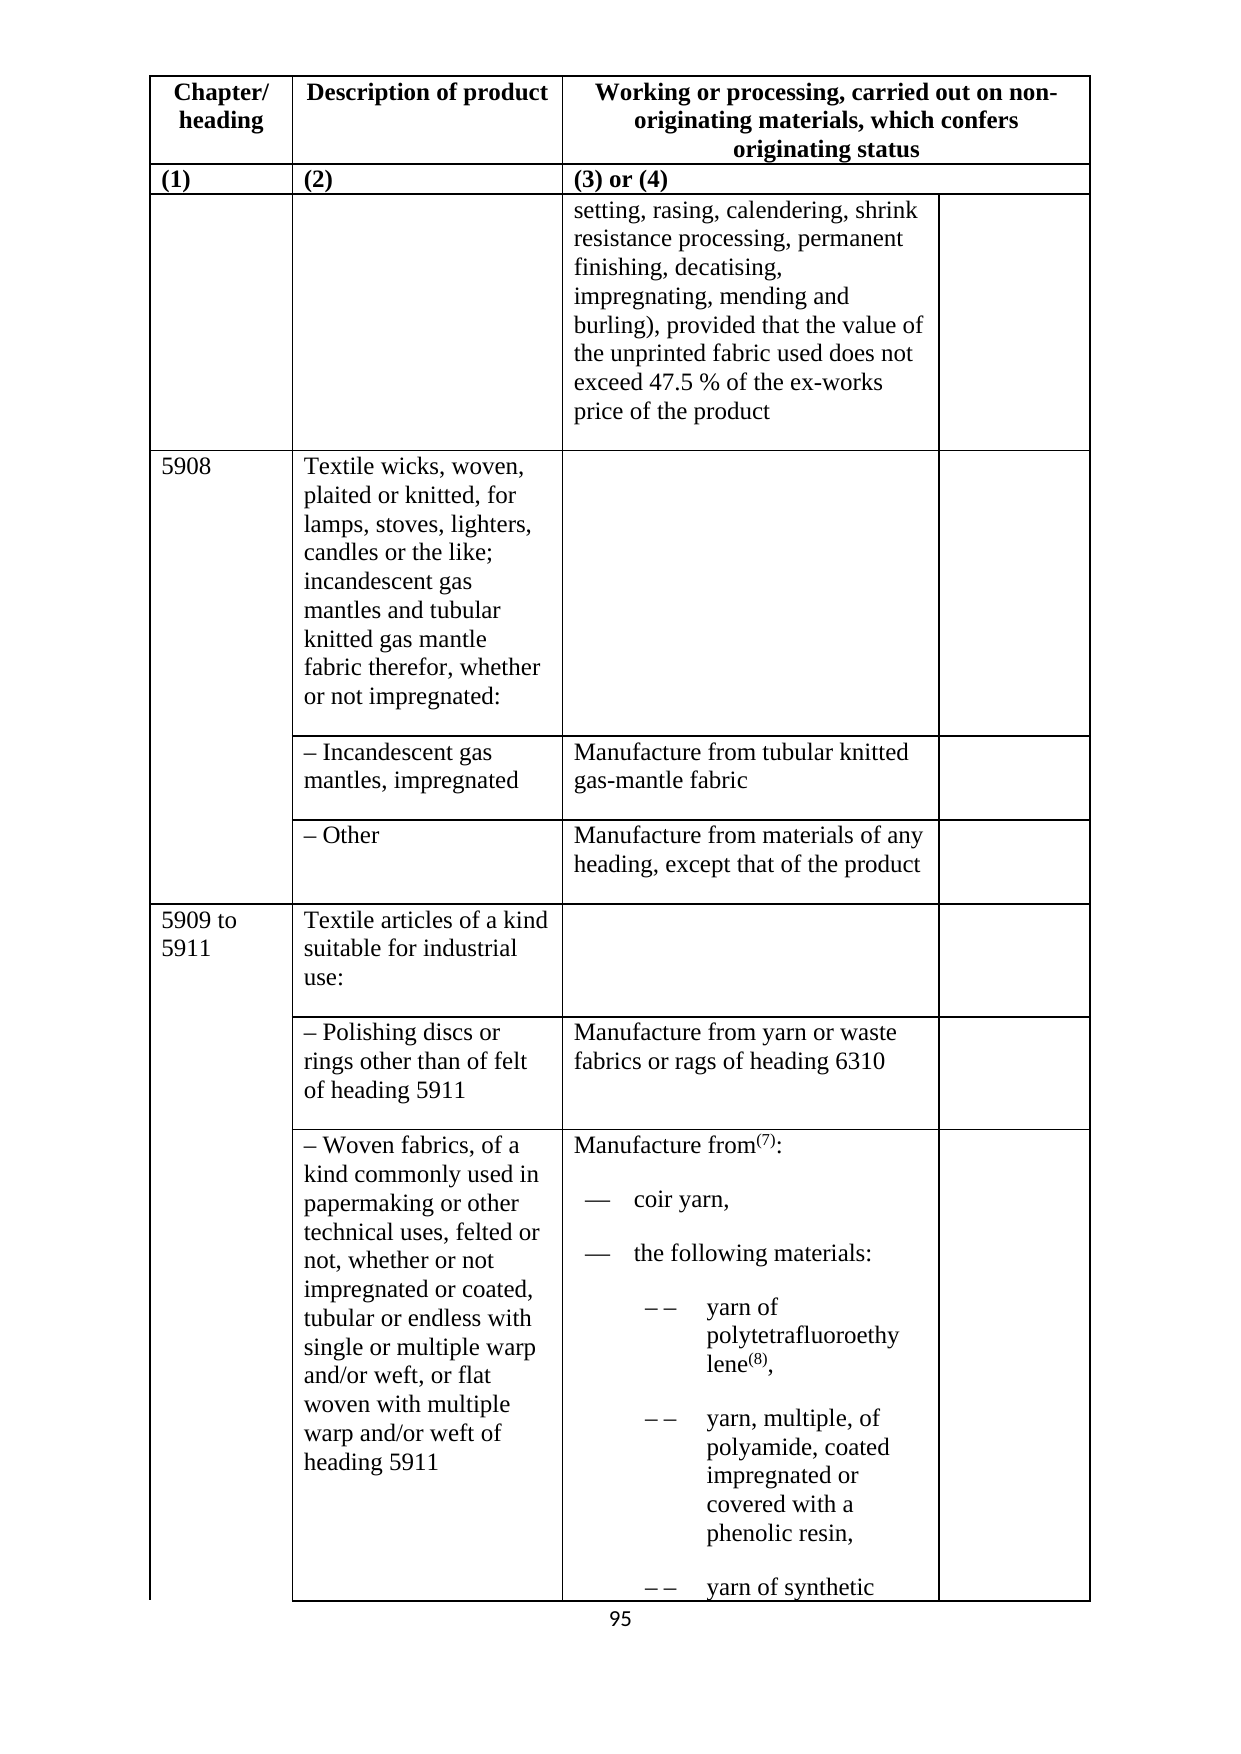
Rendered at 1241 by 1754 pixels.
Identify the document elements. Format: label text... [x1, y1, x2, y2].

table_cell [940, 1018, 1089, 1129]
table_cell (1) [151, 165, 292, 193]
table_cell Manufacture from tubular knitted gas-mantle fabric [563, 737, 938, 819]
table_cell [940, 737, 1089, 819]
table_cell — [574, 1238, 622, 1600]
table_header Description of product [293, 77, 562, 163]
table_cell [151, 1129, 292, 1600]
table_cell Textile wicks, woven, plaited or knitted, for lamps, stoves, lighters, candles or the like; incandescent gas mantles and tubular knitted gas mantle fabric therefor, whether or not impregnated: [293, 451, 562, 735]
table_cell Manufacture from yarn or waste fabrics or rags of heading 6310 [563, 1018, 938, 1129]
table_header Working or processing, carried out on non-originating materials, which confers originating status [563, 77, 1089, 163]
table_header – – [634, 1292, 695, 1403]
table_cell [563, 905, 938, 1016]
table_cell 5908 [151, 451, 292, 735]
table_cell [151, 195, 292, 450]
table_cell [293, 195, 562, 450]
table_cell setting, rasing, calendering, shrink resistance processing, permanent finishing, decatising, impregnating, mending and burling), provided that the value of the unprinted fabric used does not exceed 47.5 % of the ex-works price of the product [563, 195, 938, 450]
table_cell [940, 821, 1089, 903]
table_cell [151, 819, 292, 903]
table_cell – Other [293, 821, 562, 903]
table_cell [940, 905, 1089, 1016]
table_cell yarn of synthetic [695, 1572, 916, 1600]
table_cell [940, 451, 1089, 735]
table_header coir yarn, [622, 1184, 928, 1238]
table_cell – Woven fabrics, of a kind commonly used in papermaking or other technical uses, felted or not, whether or not impregnated or coated, tubular or endless with single or multiple warp and/or weft, or flat woven with multiple warp and/or weft of heading 5911 [293, 1130, 562, 1600]
table_cell Textile articles of a kind suitable for industrial use: [293, 905, 562, 1016]
table_cell – – [634, 1572, 695, 1600]
table_cell [940, 195, 1089, 450]
table_cell [940, 1130, 1089, 1600]
table_cell Manufacture from(7): [563, 1130, 938, 1600]
table_header yarn of polytetrafluoroethylene(8), [695, 1292, 916, 1403]
table_cell – – [634, 1403, 695, 1572]
table_cell the following materials: [622, 1238, 928, 1600]
table_header Chapter/ heading [151, 77, 292, 163]
table_cell – Polishing discs or rings other than of felt of heading 5911 [293, 1018, 562, 1129]
table_cell (2) [293, 165, 562, 193]
table_cell – Incandescent gas mantles, impregnated [293, 737, 562, 819]
table_cell (3) or (4) [563, 165, 1089, 193]
table_cell yarn, multiple, of polyamide, coated impregnated or covered with a phenolic resin, [695, 1403, 916, 1572]
table_cell [563, 451, 938, 735]
table_cell 5909 to 5911 [151, 905, 292, 1016]
table_cell Manufacture from materials of any heading, except that of the product [563, 821, 938, 903]
table_cell [151, 735, 292, 819]
table_cell [151, 1016, 292, 1129]
table_header — [574, 1184, 622, 1238]
